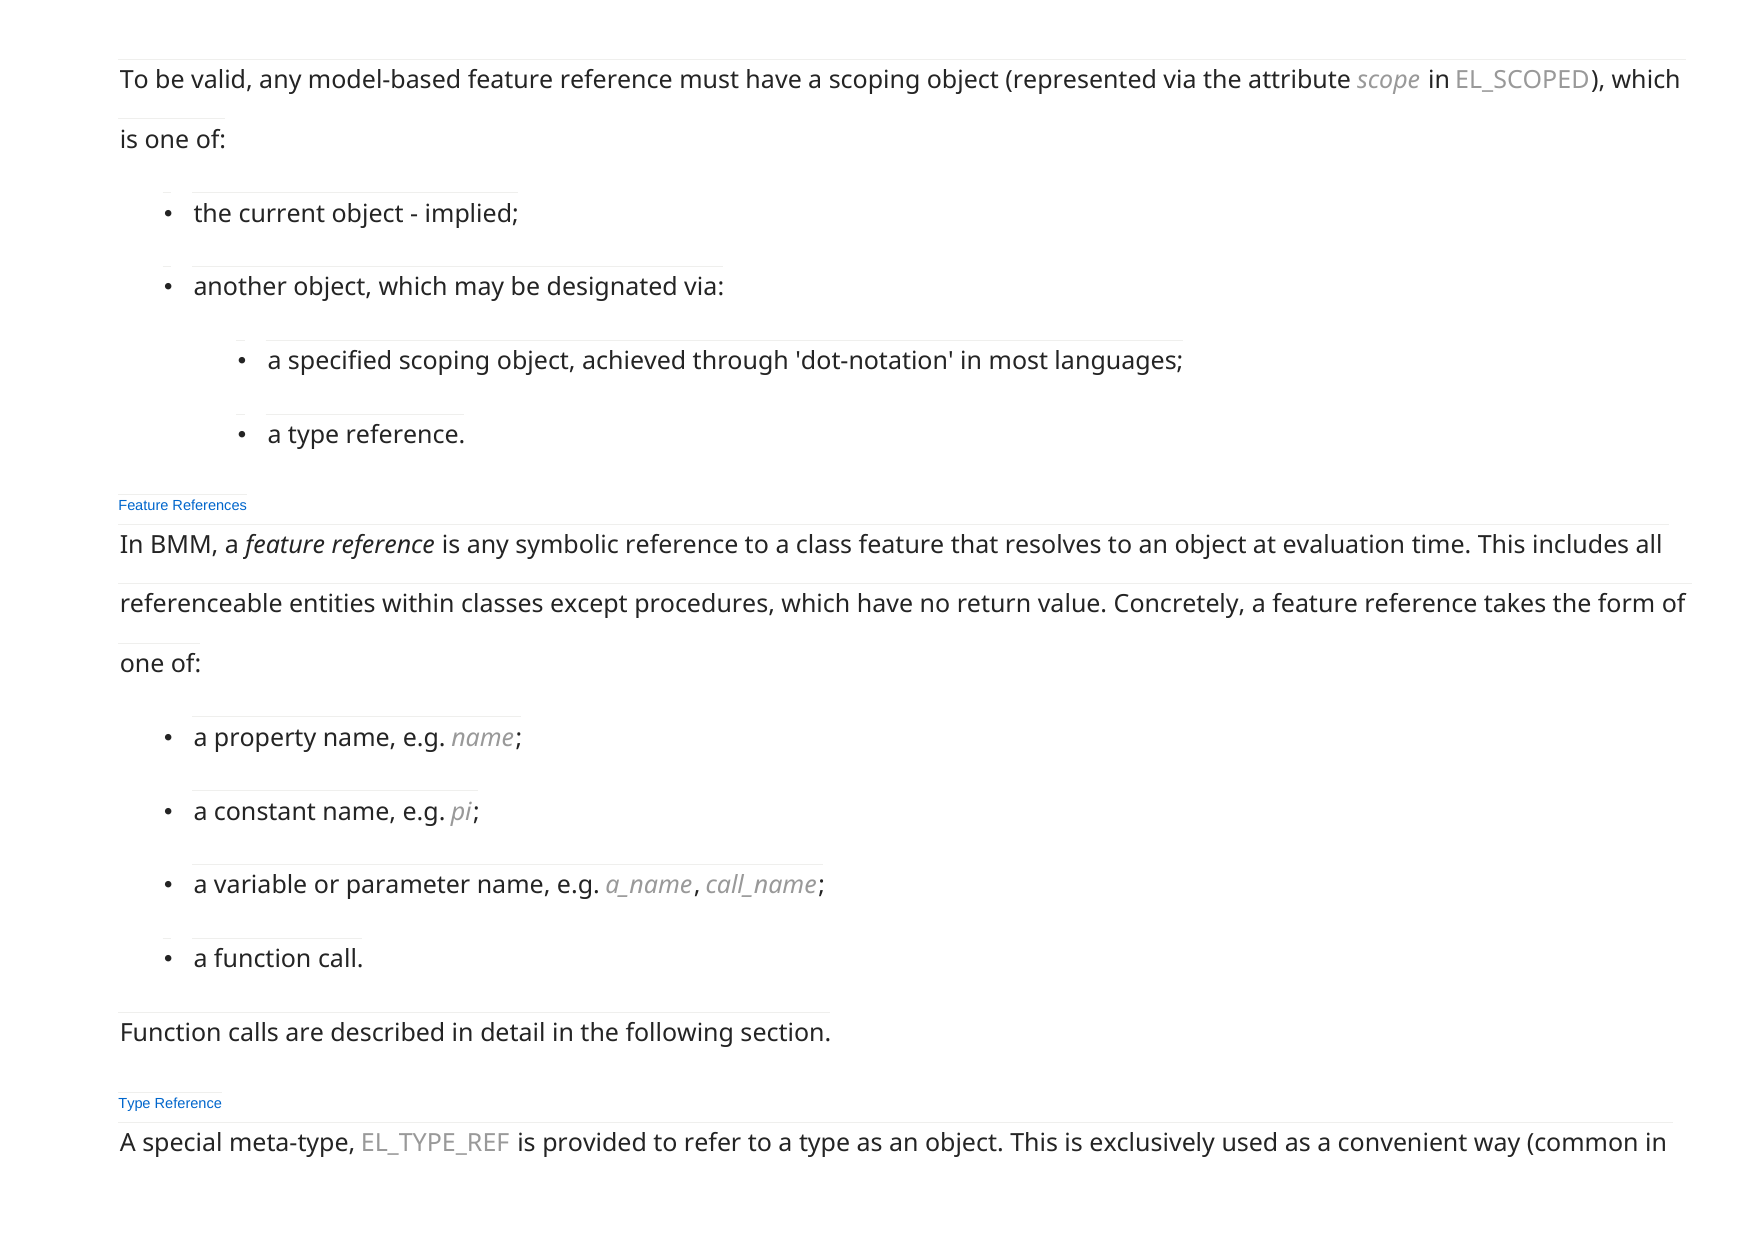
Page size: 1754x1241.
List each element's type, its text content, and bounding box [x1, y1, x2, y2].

text In BMM, a feature reference is any symbolic reference to a class feature that resolves to an object at evaluation time. This includes all referenceable entities within classes except procedures, which have no return value. Concretely, a feature reference takes the form of one of: [118, 524, 1695, 679]
list a specified scoping object, achieved through 'dot-notation' in most languages; [236, 340, 1695, 377]
list a type reference. [236, 414, 1695, 451]
text A special meta-type, EL_TYPE_REF is provided to refer to a type as an object. This is exclusively used as a convenient way (common in [118, 1122, 1695, 1159]
list a property name, e.g. name; [162, 716, 1695, 753]
list another object, which may be designated via: [162, 266, 1695, 303]
list a constant name, e.g. pi; [162, 790, 1695, 827]
text To be valid, any model-based feature reference must have a scoping object (represented via the attribute scope in EL_SCOPED), which is one of: [118, 59, 1695, 155]
subtitle Feature References [118, 494, 1695, 514]
subtitle Type Reference [118, 1092, 1695, 1112]
list a variable or parameter name, e.g. a_name, call_name; [162, 864, 1695, 901]
text Function calls are described in detail in the following section. [118, 1012, 1695, 1049]
list a function call. [162, 938, 1695, 975]
list the current object - implied; [162, 192, 1695, 229]
